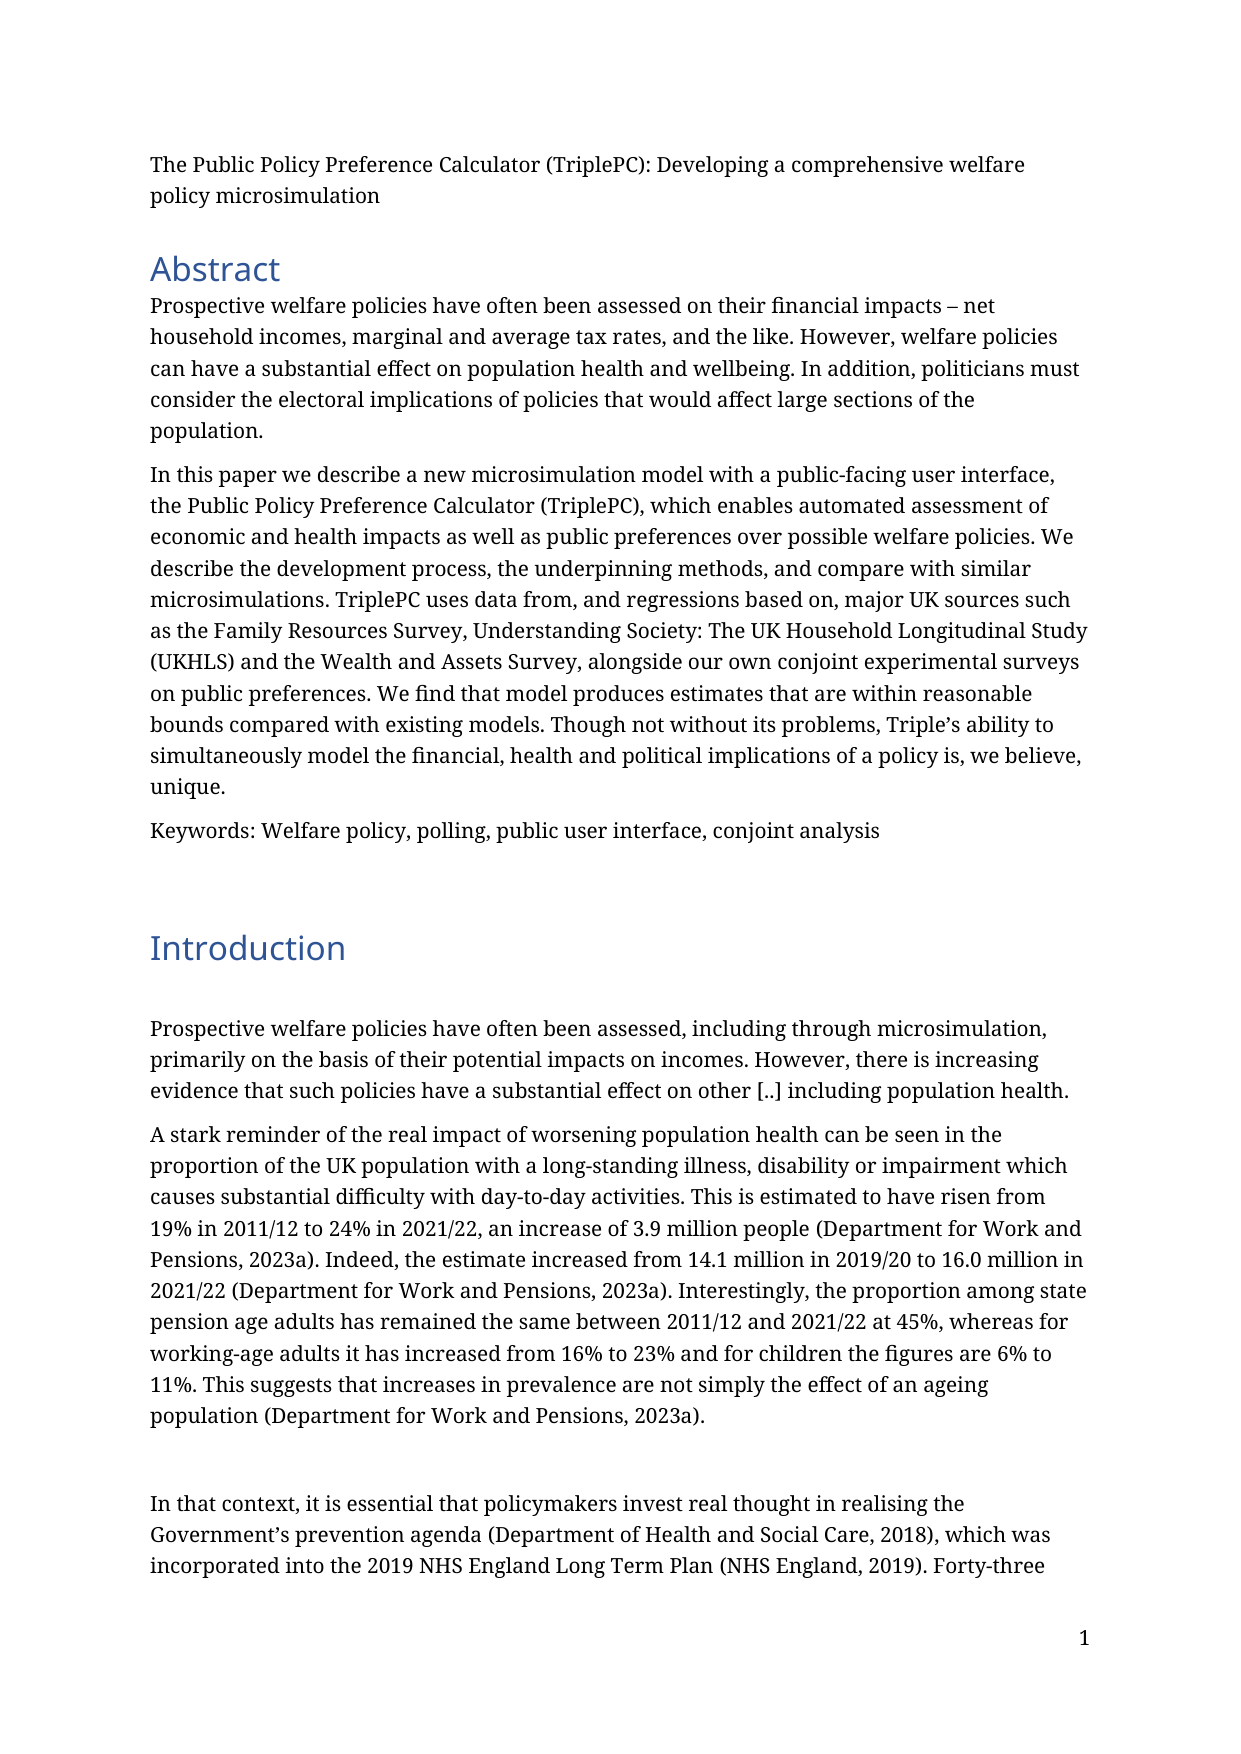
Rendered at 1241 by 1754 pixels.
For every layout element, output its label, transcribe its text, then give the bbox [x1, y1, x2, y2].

text Prospective welfare policies have often been assessed on their financial impacts – net household incomes, marginal and average tax rates, and the like. However, welfare policies can have a substantial effect on population health and wellbeing. In addition, politicians must consider the electoral implications of policies that would affect large sections of the population. [150, 291, 1090, 445]
text In this paper we describe a new microsimulation model with a public-facing user interface, the Public Policy Preference Calculator (TriplePC), which enables automated assessment of economic and health impacts as well as public preferences over possible welfare policies. We describe the development process, the underpinning methods, and compare with similar microsimulations. TriplePC uses data from, and regressions based on, major UK sources such as the Family Resources Survey, Understanding Society: The UK Household Longitudinal Study (UKHLS) and the Wealth and Assets Survey, alongside our own conjoint experimental surveys on public preferences. We find that model produces estimates that are within reasonable bounds compared with existing models. Though not without its problems, Triple’s ability to simultaneously model the financial, health and political implications of a policy is, we believe, unique. [150, 460, 1090, 801]
text A stark reminder of the real impact of worsening population health can be seen in the proportion of the UK population with a long-standing illness, disability or impairment which causes substantial difficulty with day-to-day activities. This is estimated to have risen from 19% in 2011/12 to 24% in 2021/22, an increase of 3.9 million people (Department for Work and Pensions, 2023a). Indeed, the estimate increased from 14.1 million in 2019/20 to 16.0 million in 2021/22 (Department for Work and Pensions, 2023a). Interestingly, the proportion among state pension age adults has remained the same between 2011/12 and 2021/22 at 45%, whereas for working-age adults it has increased from 16% to 23% and for children the figures are 6% to 11%. This suggests that increases in prevalence are not simply the effect of an ageing population (Department for Work and Pensions, 2023a). [150, 1120, 1090, 1430]
subtitle Abstract [150, 246, 1090, 291]
text Keywords: Welfare policy, polling, public user interface, conjoint analysis [150, 816, 1090, 845]
text The Public Policy Preference Calculator (TriplePC): Developing a comprehensive welfare policy microsimulation [150, 150, 1090, 210]
subtitle Introduction [150, 924, 1090, 970]
text Prospective welfare policies have often been assessed, including through microsimulation, primarily on the basis of their potential impacts on incomes. However, there is increasing evidence that such policies have a substantial effect on other [..] including population health. [150, 1014, 1090, 1105]
text In that context, it is essential that policymakers invest real thought in realising the Government’s prevention agenda (Department of Health and Social Care, 2018), which was incorporated into the 2019 NHS England Long Term Plan (NHS England, 2019). Forty-three [150, 1489, 1090, 1580]
